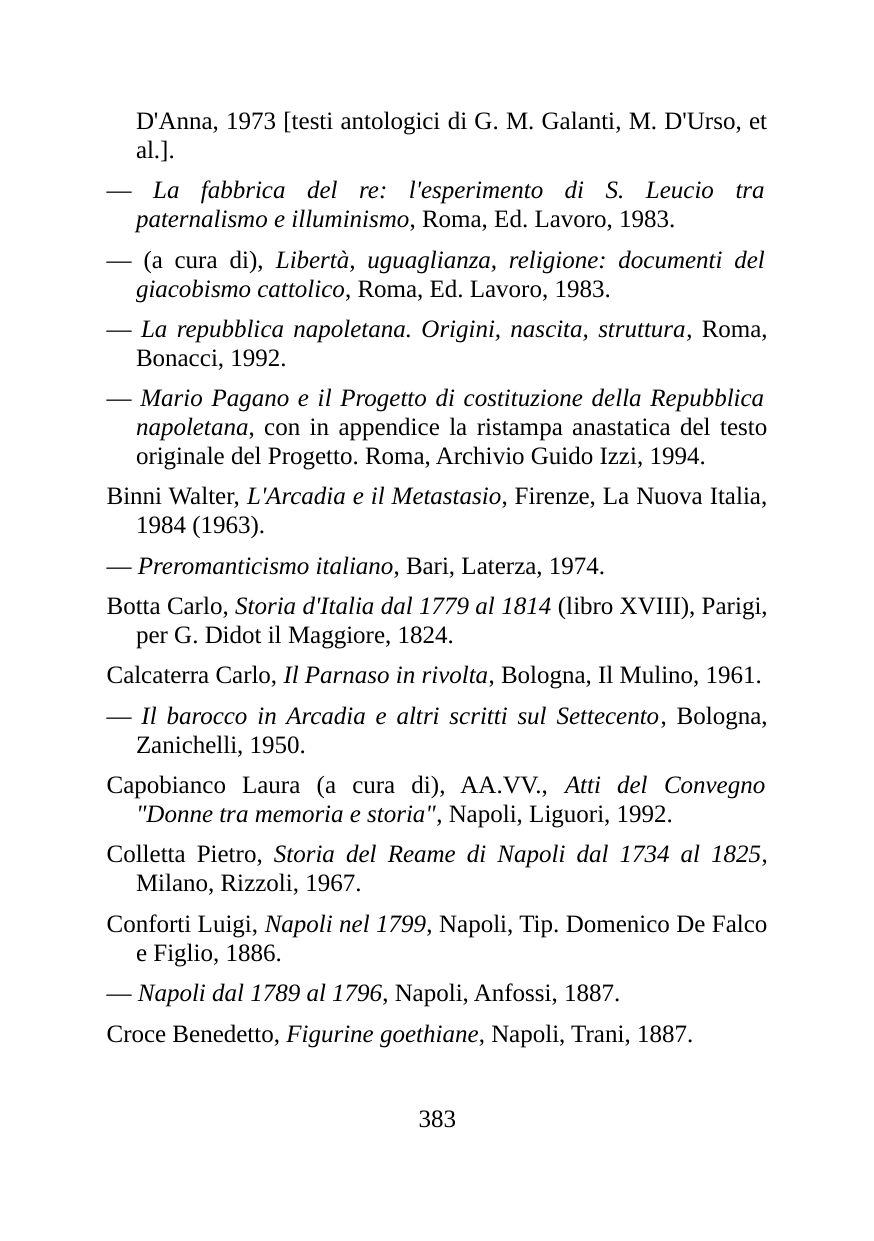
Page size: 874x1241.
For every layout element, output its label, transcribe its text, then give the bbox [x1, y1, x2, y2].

text — Napoli dal 1789 al 1796, Napoli, Anfossi, 1887. [106, 978, 768, 1007]
text Capobianco Laura (a cura di), AA.VV., Atti del Convegno "Donne tra memoria e storia", Napoli, Liguori, 1992. [106, 770, 768, 828]
text D'Anna, 1973 [testi antologici di G. M. Galanti, M. D'Urso, et al.]. [106, 106, 768, 164]
text Colletta Pietro, Storia del Reame di Napoli dal 1734 al 1825, Milano, Rizzoli, 1967. [106, 839, 768, 897]
text — La fabbrica del re: l'esperimento di S. Leucio tra paternalismo e illuminismo, Roma, Ed. Lavoro, 1983. [106, 176, 768, 233]
text Conforti Luigi, Napoli nel 1799, Napoli, Tip. Domenico De Falco e Figlio, 1886. [106, 909, 768, 966]
text Calcaterra Carlo, Il Parnaso in rivolta, Bologna, Il Mulino, 1961. [106, 661, 768, 689]
text — (a cura di), Libertà, uguaglianza, religione: documenti del giacobismo cattolico, Roma, Ed. Lavoro, 1983. [106, 245, 768, 302]
text — Il barocco in Arcadia e altri scritti sul Settecento, Bologna, Zanichelli, 1950. [106, 701, 768, 758]
text Croce Benedetto, Figurine goethiane, Napoli, Trani, 1887. [106, 1019, 768, 1047]
text — La repubblica napoletana. Origini, nascita, struttura, Roma, Bonacci, 1992. [106, 314, 768, 372]
text Binni Walter, L'Arcadia e il Metastasio, Firenze, La Nuova Italia, 1984 (1963). [106, 481, 768, 539]
text — Mario Pagano e il Progetto di costituzione della Repubblica napoletana, con in appendice la ristampa anastatica del testo originale del Progetto. Roma, Archivio Guido Izzi, 1994. [106, 383, 768, 470]
text Botta Carlo, Storia d'Italia dal 1779 al 1814 (libro XVIII), Parigi, per G. Didot il Maggiore, 1824. [106, 591, 768, 649]
text — Preromanticismo italiano, Bari, Laterza, 1974. [106, 551, 768, 579]
